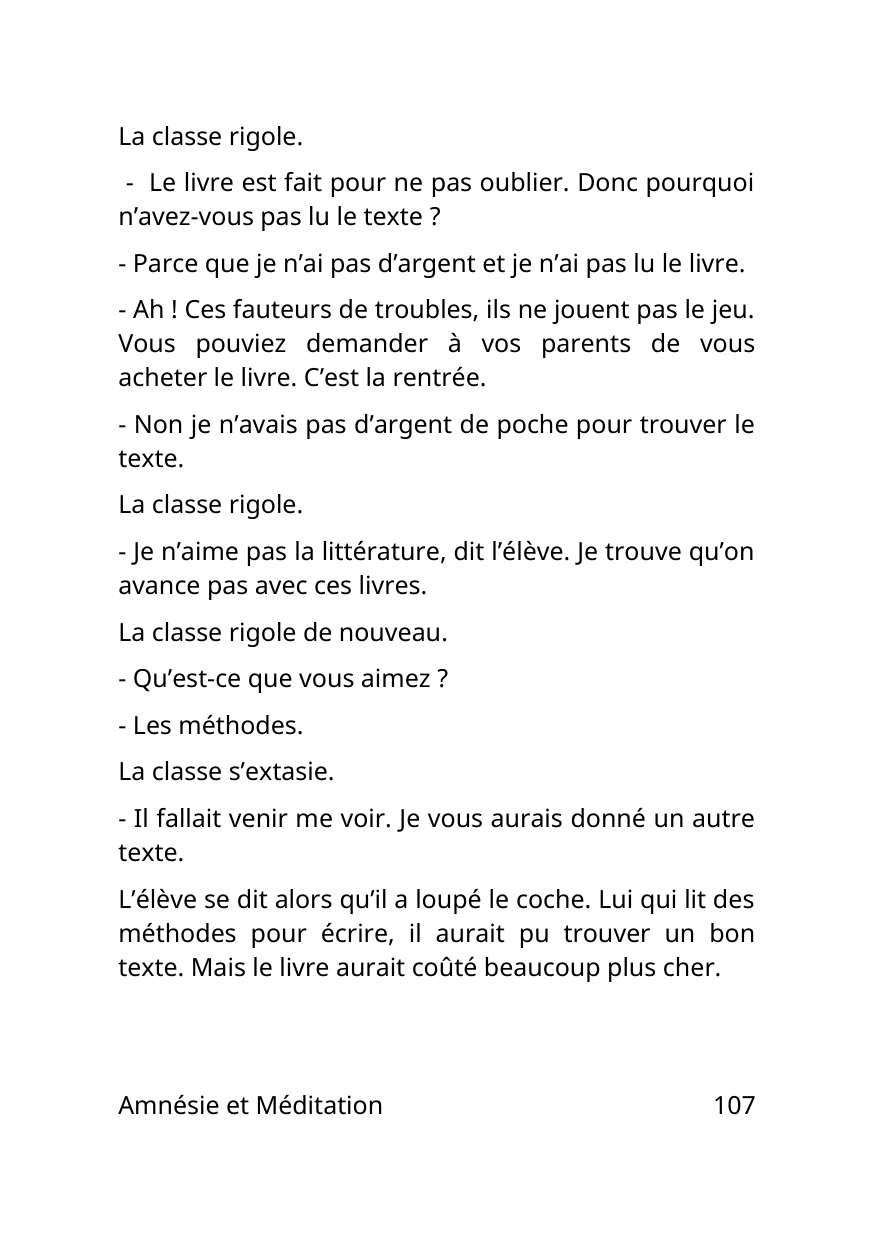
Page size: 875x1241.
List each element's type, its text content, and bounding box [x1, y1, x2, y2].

text La classe rigole. [118, 487, 756, 521]
text L’élève se dit alors qu’il a loupé le coche. Lui qui lit des méthodes pour écrire, il aurait pu trouver un bon texte. Mais le livre aurait coûté beaucoup plus cher. [118, 881, 756, 983]
text - Il fallait venir me voir. Je vous aurais donné un autre texte. [118, 801, 756, 869]
text - Le livre est fait pour ne pas oublier. Donc pourquoi n’avez-vous pas lu le texte ? [118, 165, 756, 233]
text La classe s’extasie. [118, 754, 756, 788]
text - Non je n’avais pas d’argent de poche pour trouver le texte. [118, 407, 756, 475]
text - Les méthodes. [118, 707, 756, 742]
text - Parce que je n’ai pas d’argent et je n’ai pas lu le livre. [118, 245, 756, 279]
text La classe rigole. [118, 118, 756, 152]
text - Qu’est-ce que vous aimez ? [118, 661, 756, 695]
text La classe rigole de nouveau. [118, 614, 756, 648]
text - Je n’aime pas la littérature, dit l’élève. Je trouve qu’on avance pas avec ces livres. [118, 534, 756, 602]
text - Ah ! Ces fauteurs de troubles, ils ne jouent pas le jeu. Vous pouviez demander à vos parents de vous acheter le livre. C’est la rentrée. [118, 292, 756, 394]
